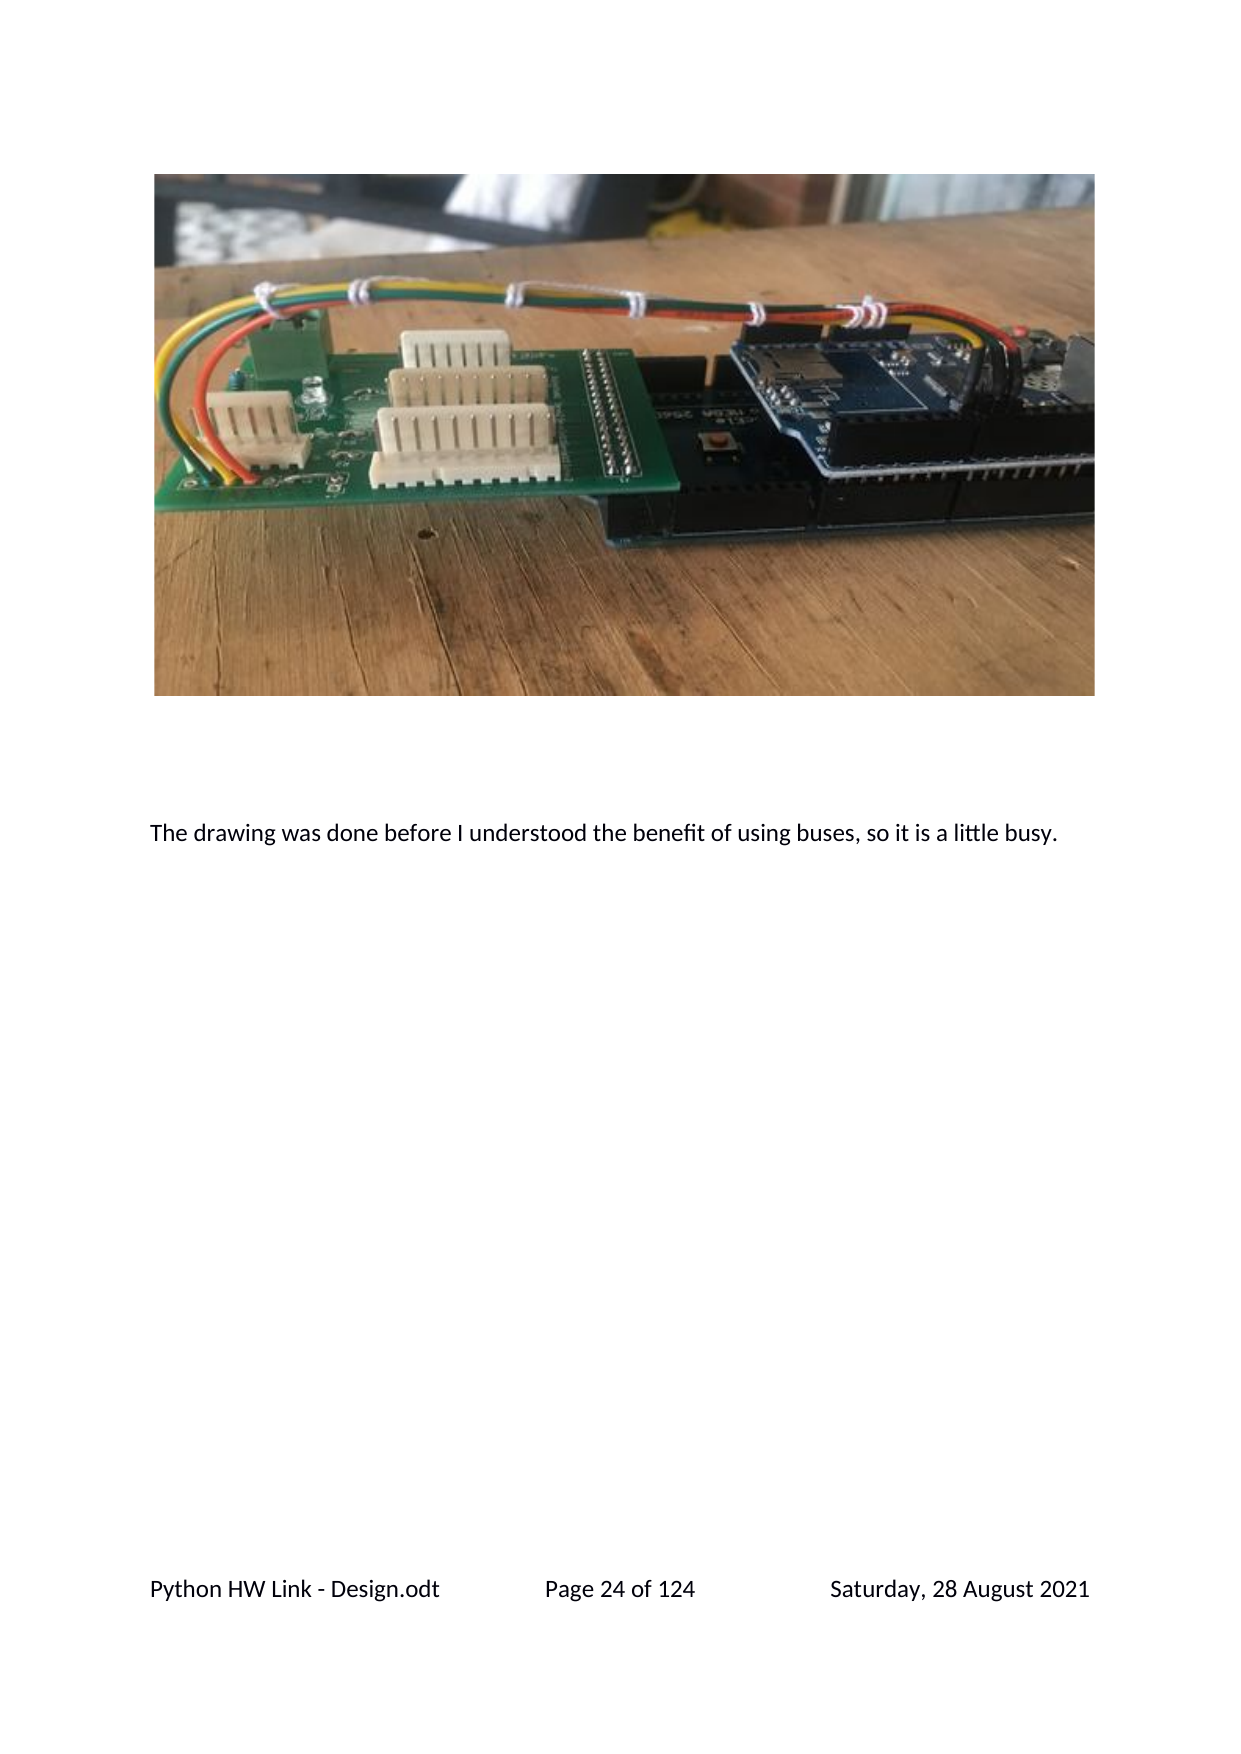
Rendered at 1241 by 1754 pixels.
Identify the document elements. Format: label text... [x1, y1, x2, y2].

text The drawing was done before I understood the benefit of using buses, so it is a little busy. [150, 817, 1090, 848]
picture [154, 174, 1095, 696]
